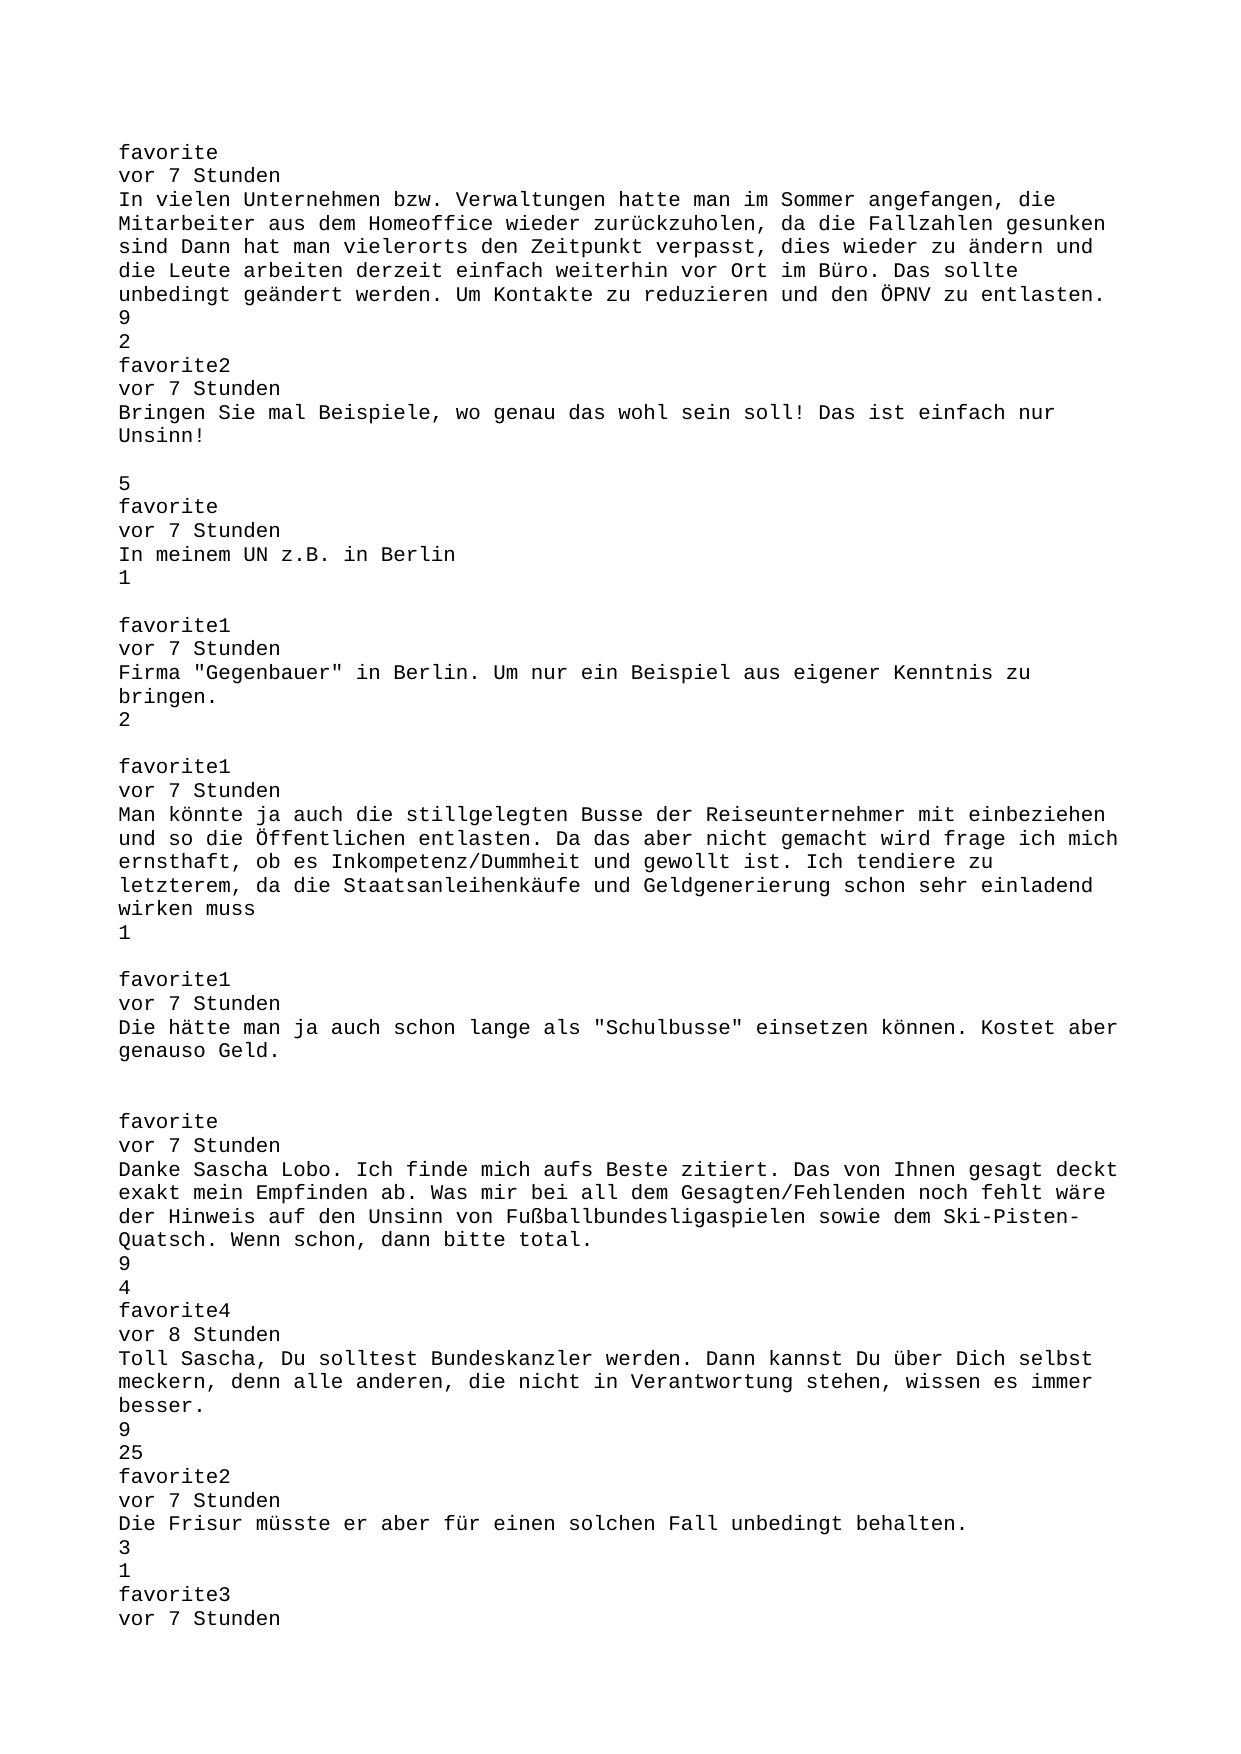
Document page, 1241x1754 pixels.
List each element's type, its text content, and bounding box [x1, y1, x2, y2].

text 25 [118, 1442, 1122, 1466]
text vor 7 Stunden [118, 780, 1122, 804]
text favorite4 [118, 1300, 1122, 1324]
text 3 [118, 1537, 1122, 1561]
text Bringen Sie mal Beispiele, wo genau das wohl sein soll! Das ist einfach nur Unsinn! [118, 402, 1122, 449]
text vor 7 Stunden [118, 1135, 1122, 1158]
text favorite1 [118, 757, 1122, 780]
text 4 [118, 1277, 1122, 1300]
text Danke Sascha Lobo. Ich finde mich aufs Beste zitiert. Das von Ihnen gesagt deckt exakt mein Empfinden ab. Was mir bei all dem Gesagten/Fehlenden noch fehlt wäre der Hinweis auf den Unsinn von Fußballbundesligaspielen sowie dem Ski-Pisten-Quatsch. Wenn schon, dann bitte total. [118, 1158, 1122, 1253]
text favorite [118, 142, 1122, 165]
text 2 [118, 331, 1122, 354]
text favorite3 [118, 1584, 1122, 1608]
text 1 [118, 922, 1122, 946]
text Die hätte man ja auch schon lange als "Schulbusse" einsetzen können. Kostet aber genauso Geld. [118, 1017, 1122, 1064]
text vor 7 Stunden [118, 165, 1122, 189]
text Man könnte ja auch die stillgelegten Busse der Reiseunternehmer mit einbeziehen und so die Öffentlichen entlasten. Da das aber nicht gemacht wird frage ich mich ernsthaft, ob es Inkompetenz/Dummheit und gewollt ist. Ich tendiere zu letzterem, da die Staatsanleihenkäufe und Geldgenerierung schon sehr einladend wirken muss [118, 804, 1122, 922]
text In vielen Unternehmen bzw. Verwaltungen hatte man im Sommer angefangen, die Mitarbeiter aus dem Homeoffice wieder zurückzuholen, da die Fallzahlen gesunken sind Dann hat man vielerorts den Zeitpunkt verpasst, dies wieder zu ändern und die Leute arbeiten derzeit einfach weiterhin vor Ort im Büro. Das sollte unbedingt geändert werden. Um Kontakte zu reduzieren und den ÖPNV zu entlasten. [118, 189, 1122, 307]
text vor 7 Stunden [118, 993, 1122, 1017]
text vor 7 Stunden [118, 378, 1122, 402]
text 1 [118, 1561, 1122, 1584]
text 1 [118, 567, 1122, 591]
text favorite2 [118, 354, 1122, 378]
text Die Frisur müsste er aber für einen solchen Fall unbedingt behalten. [118, 1513, 1122, 1537]
text Firma "Gegenbauer" in Berlin. Um nur ein Beispiel aus eigener Kenntnis zu bringen. [118, 662, 1122, 709]
text 9 [118, 1253, 1122, 1277]
text 5 [118, 473, 1122, 496]
text vor 7 Stunden [118, 1608, 1122, 1631]
text favorite1 [118, 615, 1122, 638]
text 9 [118, 307, 1122, 331]
text 2 [118, 709, 1122, 733]
text vor 7 Stunden [118, 520, 1122, 544]
text favorite [118, 496, 1122, 520]
text favorite2 [118, 1466, 1122, 1489]
text In meinem UN z.B. in Berlin [118, 544, 1122, 567]
text vor 7 Stunden [118, 1489, 1122, 1513]
text vor 8 Stunden [118, 1324, 1122, 1348]
text Toll Sascha, Du solltest Bundeskanzler werden. Dann kannst Du über Dich selbst meckern, denn alle anderen, die nicht in Verantwortung stehen, wissen es immer besser. [118, 1348, 1122, 1419]
text favorite [118, 1111, 1122, 1135]
text vor 7 Stunden [118, 638, 1122, 662]
text 9 [118, 1419, 1122, 1442]
text favorite1 [118, 969, 1122, 993]
